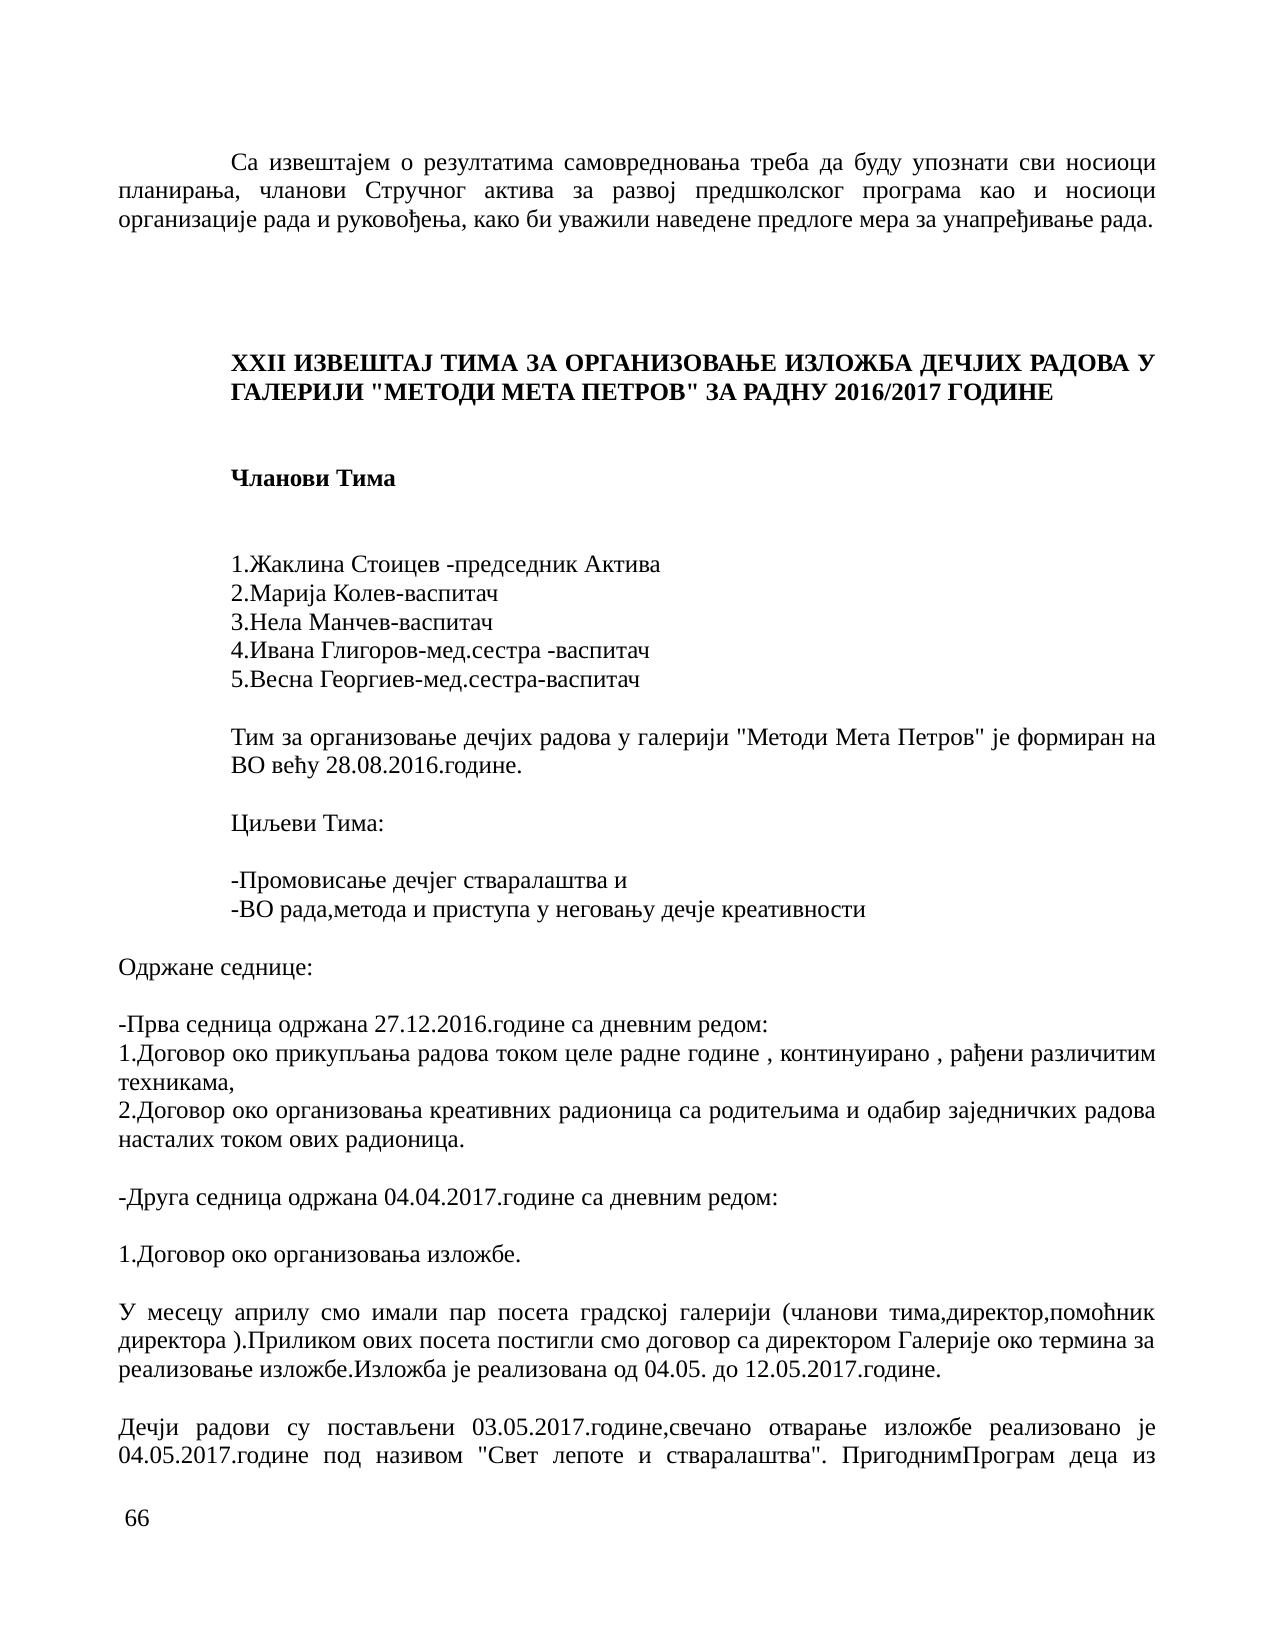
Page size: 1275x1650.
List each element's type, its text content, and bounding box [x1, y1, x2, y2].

text -Друга седница одржана 04.04.2017.године са дневним редом: [118, 1182, 1157, 1211]
text 4.Ивана Глигоров-мед.сестра -васпитач [231, 636, 1157, 664]
text -Промовисање дечјег стваралаштва и [231, 866, 1157, 894]
list -ВО рада,метода и приступа у неговању дечје креативности [231, 894, 1157, 923]
text Дечји радови су постављени 03.05.2017.године,свечано отварање изложбе реализовано је 04.05.2017.године под називом "Свет лепоте и стваралаштва". ПригоднимПрограм деца из [118, 1412, 1157, 1469]
text -Прва седница одржана 27.12.2016.године са дневним редом: [118, 1009, 1157, 1038]
text Са извештајем о резултатима самовредновања треба да буду упознати сви носиоци планирања, чланови Стручног актива за развој предшколског програма као и носиоци организације рада и руковођења, како би уважили наведене предлоге мера за унапређивање рада. [118, 147, 1157, 233]
text 1.Договор око организовања изложбе. [118, 1239, 1157, 1268]
text Тим за организовање дечјих радова у галерији "Методи Мета Петров" је формиран на ВО већу 28.08.2016.године. [231, 722, 1157, 779]
text 2.Марија Колев-васпитач [231, 578, 1157, 607]
text Чланови Тима [231, 463, 1157, 492]
text 2.Договор око организовања креативних радионица са родитељима и одабир заједничких радова насталих током ових радионица. [118, 1096, 1157, 1153]
text 5.Весна Георгиев-мед.сестра-васпитач [231, 664, 1157, 693]
text 3.Нела Манчев-васпитач [231, 607, 1157, 636]
text XXII ИЗВЕШТАЈ ТИМА ЗА ОРГАНИЗОВАЊЕ ИЗЛОЖБА ДЕЧЈИХ РАДОВА У ГАЛЕРИЈИ "МЕТОДИ МЕТА ПЕТРОВ" ЗА РАДНУ 2016/2017 ГОДИНЕ [231, 348, 1157, 406]
text Циљеви Тима: [231, 808, 1157, 837]
text 1.Жаклина Стоицев -председник Актива [231, 549, 1157, 578]
text Одржане седнице: [118, 952, 1157, 981]
text У месецу априлу смо имали пар посета градској галерији (чланови тима,директор,помоћник директора ).Приликом ових посета постигли смо договор са директором Галерије око термина за реализовање изложбе.Изложба је реализована од 04.05. до 12.05.2017.године. [118, 1297, 1157, 1383]
text 1.Договор око прикупљања радова током целе радне године , континуирано , рађени различитим техникама, [118, 1038, 1157, 1096]
